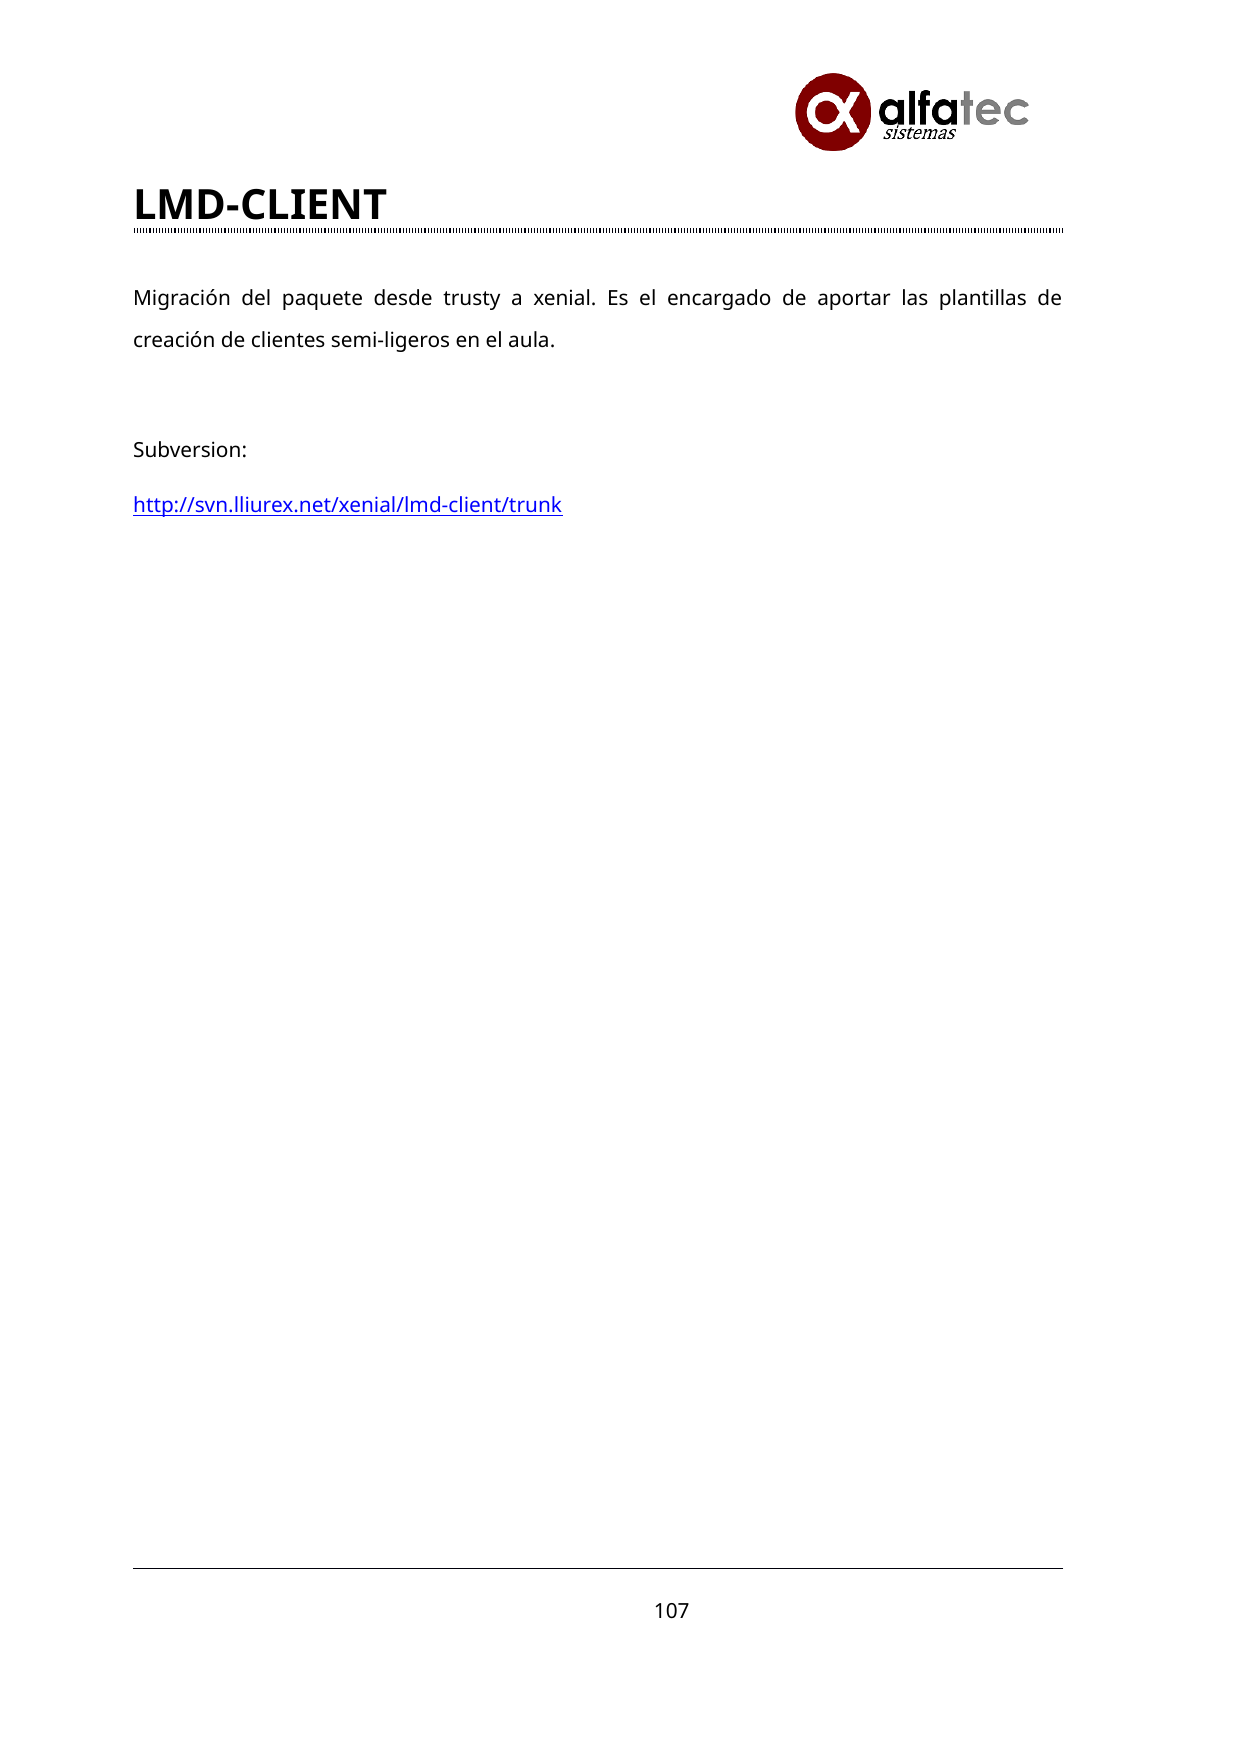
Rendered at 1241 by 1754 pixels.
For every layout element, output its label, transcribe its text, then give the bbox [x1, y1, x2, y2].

text http://svn.lliurex.net/xenial/lmd-client/trunk [133, 491, 1063, 519]
text Subversion: [133, 436, 1063, 464]
text Migración del paquete desde trusty a xenial. Es el encargado de aportar las plantillas de creación de clientes semi-ligeros en el aula. [133, 283, 1063, 354]
picture [795, 73, 1031, 151]
subtitle LMD-CLIENT [133, 193, 1063, 233]
